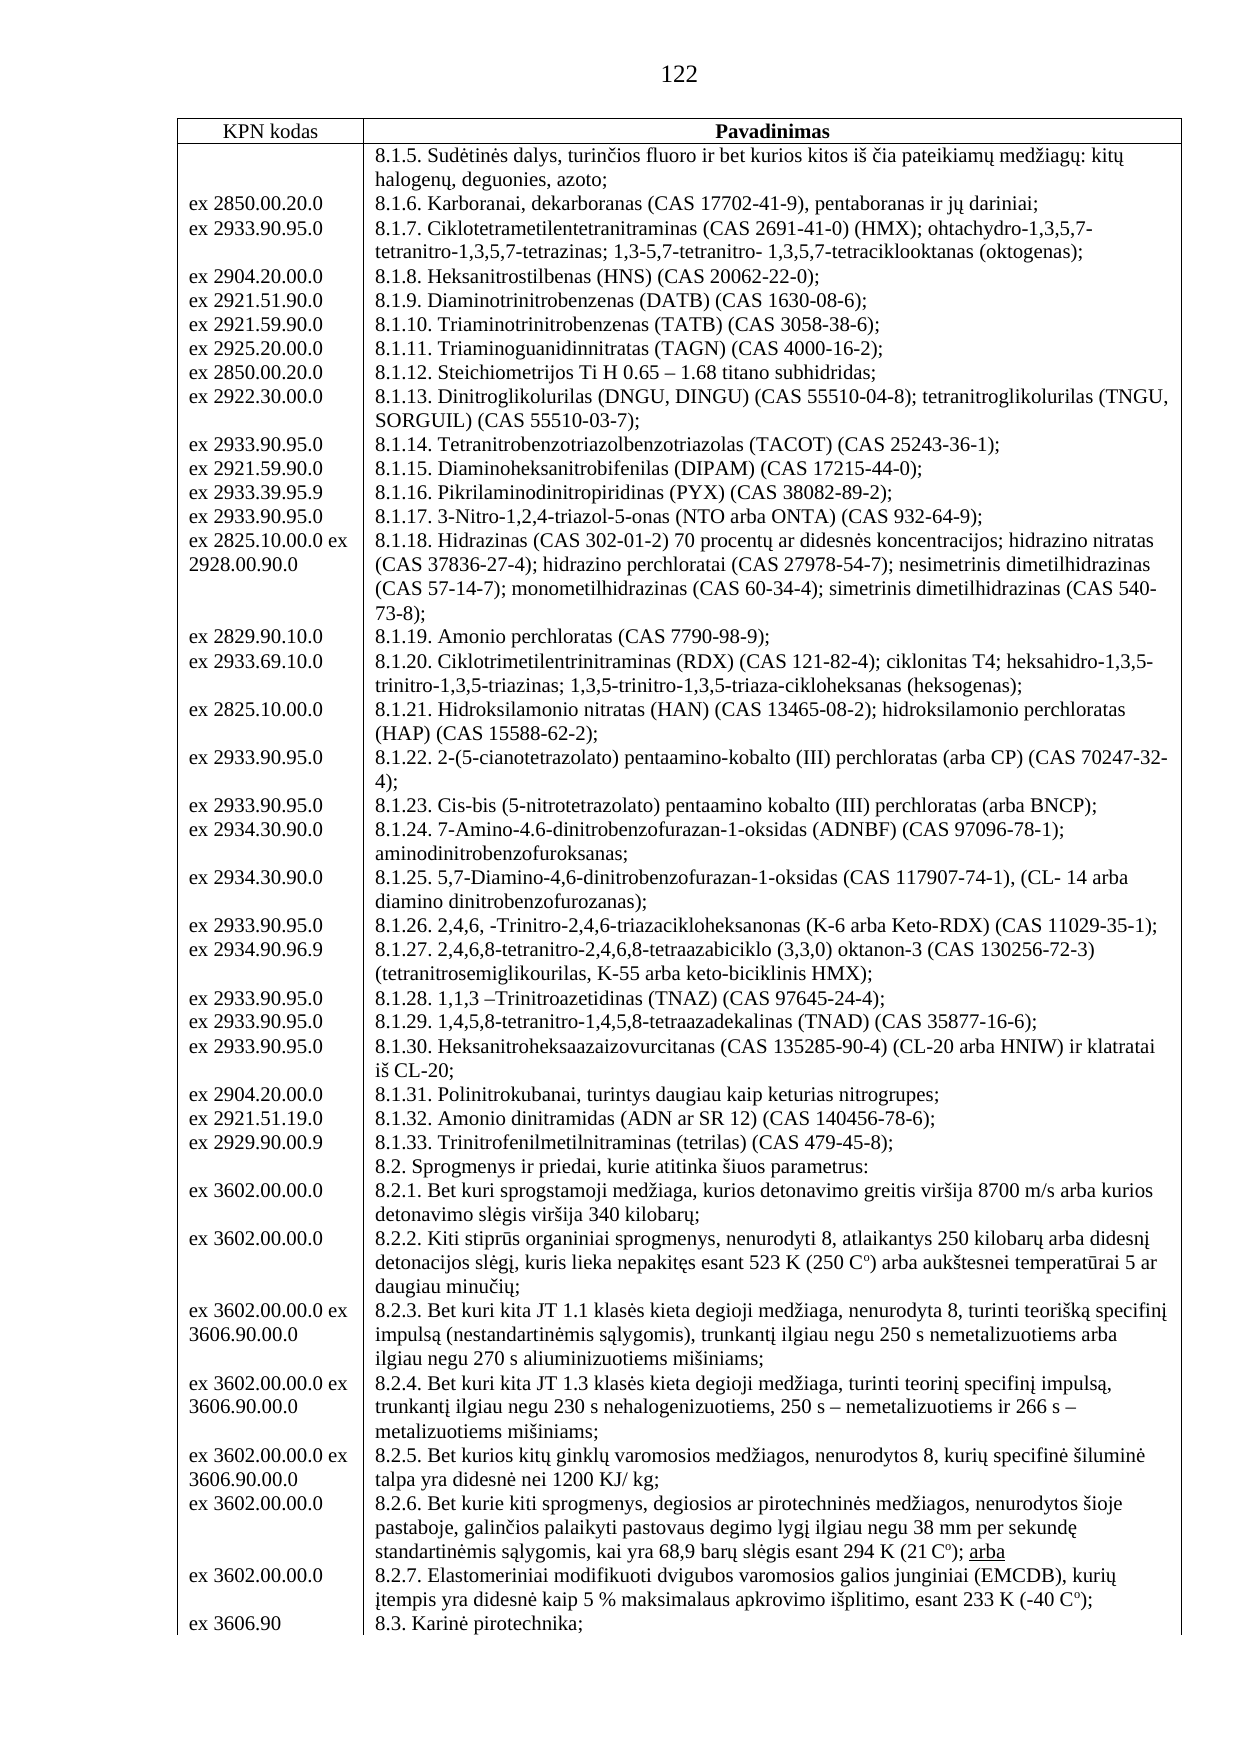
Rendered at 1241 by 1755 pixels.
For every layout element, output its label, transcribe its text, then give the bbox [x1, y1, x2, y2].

table_cell 8.1.17. 3-Nitro-1,2,4-triazol-5-onas (NTO arba ONTA) (CAS 932-64-9); [364, 504, 1181, 528]
table_cell 8.1.20. Ciklotrimetilentrinitraminas (RDX) (CAS 121-82-4); ciklonitas T4; heksahidro-1,3,5-trinitro-1,3,5-triazinas; 1,3,5-trinitro-1,3,5-triaza-cikloheksanas (heksogenas); [364, 649, 1181, 697]
table_cell ex 2933.90.95.0 [178, 1010, 363, 1033]
table_cell 8.1.11. Triaminoguanidinnitratas (TAGN) (CAS 4000-16-2); [364, 336, 1181, 360]
table_cell ex 2825.10.00.0 ex 2928.00.90.0 [178, 528, 363, 624]
table_cell 8.1.31. Polinitrokubanai, turintys daugiau kaip keturias nitrogrupes; [364, 1082, 1181, 1106]
table_cell ex 2933.90.95.0 [178, 432, 363, 456]
table_cell ex 2933.90.95.0 [178, 1034, 363, 1082]
table_cell ex 2921.51.90.0 [178, 288, 363, 312]
table_cell 8.1.16. Pikrilaminodinitropiridinas (PYX) (CAS 38082-89-2); [364, 480, 1181, 504]
table_cell 8.1.18. Hidrazinas (CAS 302-01-2) 70 procentų ar didesnės koncentracijos; hidrazino nitratas (CAS 37836-27-4); hidrazino perchloratai (CAS 27978-54-7); nesimetrinis dimetilhidrazinas (CAS 57-14-7); monometilhidrazinas (CAS 60-34-4); simetrinis dimetilhidrazinas (CAS 540-73-8); [364, 528, 1181, 624]
table_cell ex 2850.00.20.0 [178, 360, 363, 384]
table_cell 8.1.33. Trinitrofenilmetilnitraminas (tetrilas) (CAS 479-45-8); [364, 1130, 1181, 1154]
table_cell 8.1.15. Diaminoheksanitrobifenilas (DIPAM) (CAS 17215-44-0); [364, 456, 1181, 480]
table_cell [178, 144, 363, 191]
table_cell ex 2921.59.90.0 [178, 456, 363, 480]
table_cell 8.2.2. Kiti stiprūs organiniai sprogmenys, nenurodyti 8, atlaikantys 250 kilobarų arba didesnį detonacijos slėgį, kuris lieka nepakitęs esant 523 K (250 Co) arba aukštesnei temperatūrai 5 ar daugiau minučių; [364, 1226, 1181, 1298]
table_cell ex 2933.90.95.0 [178, 985, 363, 1009]
table_cell 8.2.6. Bet kurie kiti sprogmenys, degiosios ar pirotechninės medžiagos, nenurodytos šioje pastaboje, galinčios palaikyti pastovaus degimo lygį ilgiau negu 38 mm per sekundę standartinėmis sąlygomis, kai yra 68,9 barų slėgis esant 294 K (21 Co); arba [364, 1491, 1181, 1563]
table_cell ex 2934.90.96.9 [178, 937, 363, 985]
table_cell ex 2933.90.95.0 [178, 913, 363, 937]
table_cell ex 3606.90 [178, 1611, 363, 1635]
table_header KPN kodas [178, 119, 363, 143]
table_cell 8.2. Sprogmenys ir priedai, kurie atitinka šiuos parametrus: [364, 1154, 1181, 1178]
table_cell 8.1.7. Ciklotetrametilentetranitraminas (CAS 2691-41-0) (HMX); ohtachydro-1,3,5,7-tetranitro-1,3,5,7-tetrazinas; 1,3-5,7-tetranitro- 1,3,5,7-tetraciklooktanas (oktogenas); [364, 215, 1181, 263]
table_cell 8.2.3. Bet kuri kita JT 1.1 klasės kieta degioji medžiaga, nenurodyta 8, turinti teorišką specifinį impulsą (nestandartinėmis sąlygomis), trunkantį ilgiau negu 250 s nemetalizuotiems arba ilgiau negu 270 s aliuminizuotiems mišiniams; [364, 1298, 1181, 1370]
table_cell ex 2904.20.00.0 [178, 264, 363, 288]
table_cell 8.1.6. Karboranai, dekarboranas (CAS 17702-41-9), pentaboranas ir jų dariniai; [364, 191, 1181, 215]
table_cell [178, 1154, 363, 1178]
table_header Pavadinimas [364, 119, 1181, 143]
table_cell 8.1.30. Heksanitroheksaazaizovurcitanas (CAS 135285-90-4) (CL-20 arba HNIW) ir klatratai iš CL-20; [364, 1034, 1181, 1082]
table_cell ex 2933.69.10.0 [178, 649, 363, 697]
table_cell 8.3. Karinė pirotechnika; [364, 1611, 1181, 1635]
table_cell 8.1.9. Diaminotrinitrobenzenas (DATB) (CAS 1630-08-6); [364, 288, 1181, 312]
table_cell 8.1.8. Heksanitrostilbenas (HNS) (CAS 20062-22-0); [364, 264, 1181, 288]
table_cell 8.1.24. 7-Amino-4.6-dinitrobenzofurazan-1-oksidas (ADNBF) (CAS 97096-78-1); aminodinitrobenzofuroksanas; [364, 817, 1181, 865]
table_cell 8.1.25. 5,7-Diamino-4,6-dinitrobenzofurazan-1-oksidas (CAS 117907-74-1), (CL- 14 arba diamino dinitrobenzofurozanas); [364, 865, 1181, 913]
table_cell ex 2829.90.10.0 [178, 625, 363, 648]
table_cell 8.1.22. 2-(5-cianotetrazolato) pentaamino-kobalto (III) perchloratas (arba CP) (CAS 70247-32-4); [364, 745, 1181, 793]
table_cell 8.1.32. Amonio dinitramidas (ADN ar SR 12) (CAS 140456-78-6); [364, 1106, 1181, 1130]
table_cell ex 3602.00.00.0 [178, 1563, 363, 1611]
table_cell 8.1.10. Triaminotrinitrobenzenas (TATB) (CAS 3058-38-6); [364, 312, 1181, 336]
table_cell 8.2.7. Elastomeriniai modifikuoti dvigubos varomosios galios junginiai (EMCDB), kurių įtempis yra didesnė kaip 5 % maksimalaus apkrovimo išplitimo, esant 233 K (-40 Co); [364, 1563, 1181, 1611]
table_cell 8.2.4. Bet kuri kita JT 1.3 klasės kieta degioji medžiaga, turinti teorinį specifinį impulsą, trunkantį ilgiau negu 230 s nehalogenizuotiems, 250 s – nemetalizuotiems ir 266 s – metalizuotiems mišiniams; [364, 1370, 1181, 1443]
table_cell ex 3602.00.00.0 [178, 1178, 363, 1226]
table_cell ex 2933.90.95.0 [178, 504, 363, 528]
table_cell 8.1.23. Cis-bis (5-nitrotetrazolato) pentaamino kobalto (III) perchloratas (arba BNCP); [364, 793, 1181, 817]
table_cell 8.2.5. Bet kurios kitų ginklų varomosios medžiagos, nenurodytos 8, kurių specifinė šiluminė talpa yra didesnė nei 1200 KJ/ kg; [364, 1443, 1181, 1491]
table_cell ex 2921.51.19.0 [178, 1106, 363, 1130]
table_cell ex 2933.39.95.9 [178, 480, 363, 504]
table_cell ex 2922.30.00.0 [178, 384, 363, 432]
table_cell ex 2921.59.90.0 [178, 312, 363, 336]
table_cell ex 3602.00.00.0 [178, 1226, 363, 1298]
table_cell 8.1.27. 2,4,6,8-tetranitro-2,4,6,8-tetraazabiciklo (3,3,0) oktanon-3 (CAS 130256-72-3) (tetranitrosemiglikourilas, K-55 arba keto-biciklinis HMX); [364, 937, 1181, 985]
table_cell 8.1.5. Sudėtinės dalys, turinčios fluoro ir bet kurios kitos iš čia pateikiamų medžiagų: kitų halogenų, deguonies, azoto; [364, 144, 1181, 191]
table_cell 8.1.13. Dinitroglikolurilas (DNGU, DINGU) (CAS 55510-04-8); tetranitroglikolurilas (TNGU, SORGUIL) (CAS 55510-03-7); [364, 384, 1181, 432]
table_cell ex 2925.20.00.0 [178, 336, 363, 360]
table_cell 8.1.26. 2,4,6, -Trinitro-2,4,6-triazacikloheksanonas (K-6 arba Keto-RDX) (CAS 11029-35-1); [364, 913, 1181, 937]
table_cell ex 2933.90.95.0 [178, 793, 363, 817]
table_cell ex 3602.00.00.0 ex 3606.90.00.0 [178, 1298, 363, 1370]
table_cell 8.1.19. Amonio perchloratas (CAS 7790-98-9); [364, 625, 1181, 648]
table_cell ex 2904.20.00.0 [178, 1082, 363, 1106]
table_cell ex 2934.30.90.0 [178, 817, 363, 865]
table_cell ex 2933.90.95.0 [178, 215, 363, 263]
table_cell ex 2850.00.20.0 [178, 191, 363, 215]
table_cell 8.1.12. Steichiometrijos Ti H 0.65 – 1.68 titano subhidridas; [364, 360, 1181, 384]
table_cell 8.1.28. 1,1,3 –Trinitroazetidinas (TNAZ) (CAS 97645-24-4); [364, 985, 1181, 1009]
table_cell ex 2933.90.95.0 [178, 745, 363, 793]
table_cell 8.1.14. Tetranitrobenzotriazolbenzotriazolas (TACOT) (CAS 25243-36-1); [364, 432, 1181, 456]
table_cell ex 3602.00.00.0 ex 3606.90.00.0 [178, 1443, 363, 1491]
table_cell ex 2934.30.90.0 [178, 865, 363, 913]
table_cell 8.1.21. Hidroksilamonio nitratas (HAN) (CAS 13465-08-2); hidroksilamonio perchloratas (HAP) (CAS 15588-62-2); [364, 697, 1181, 745]
table_cell 8.2.1. Bet kuri sprogstamoji medžiaga, kurios detonavimo greitis viršija 8700 m/s arba kurios detonavimo slėgis viršija 340 kilobarų; [364, 1178, 1181, 1226]
table_cell ex 3602.00.00.0 ex 3606.90.00.0 [178, 1370, 363, 1443]
table_cell 8.1.29. 1,4,5,8-tetranitro-1,4,5,8-tetraazadekalinas (TNAD) (CAS 35877-16-6); [364, 1010, 1181, 1033]
table_cell ex 2825.10.00.0 [178, 697, 363, 745]
table_cell ex 2929.90.00.9 [178, 1130, 363, 1154]
table_cell ex 3602.00.00.0 [178, 1491, 363, 1563]
